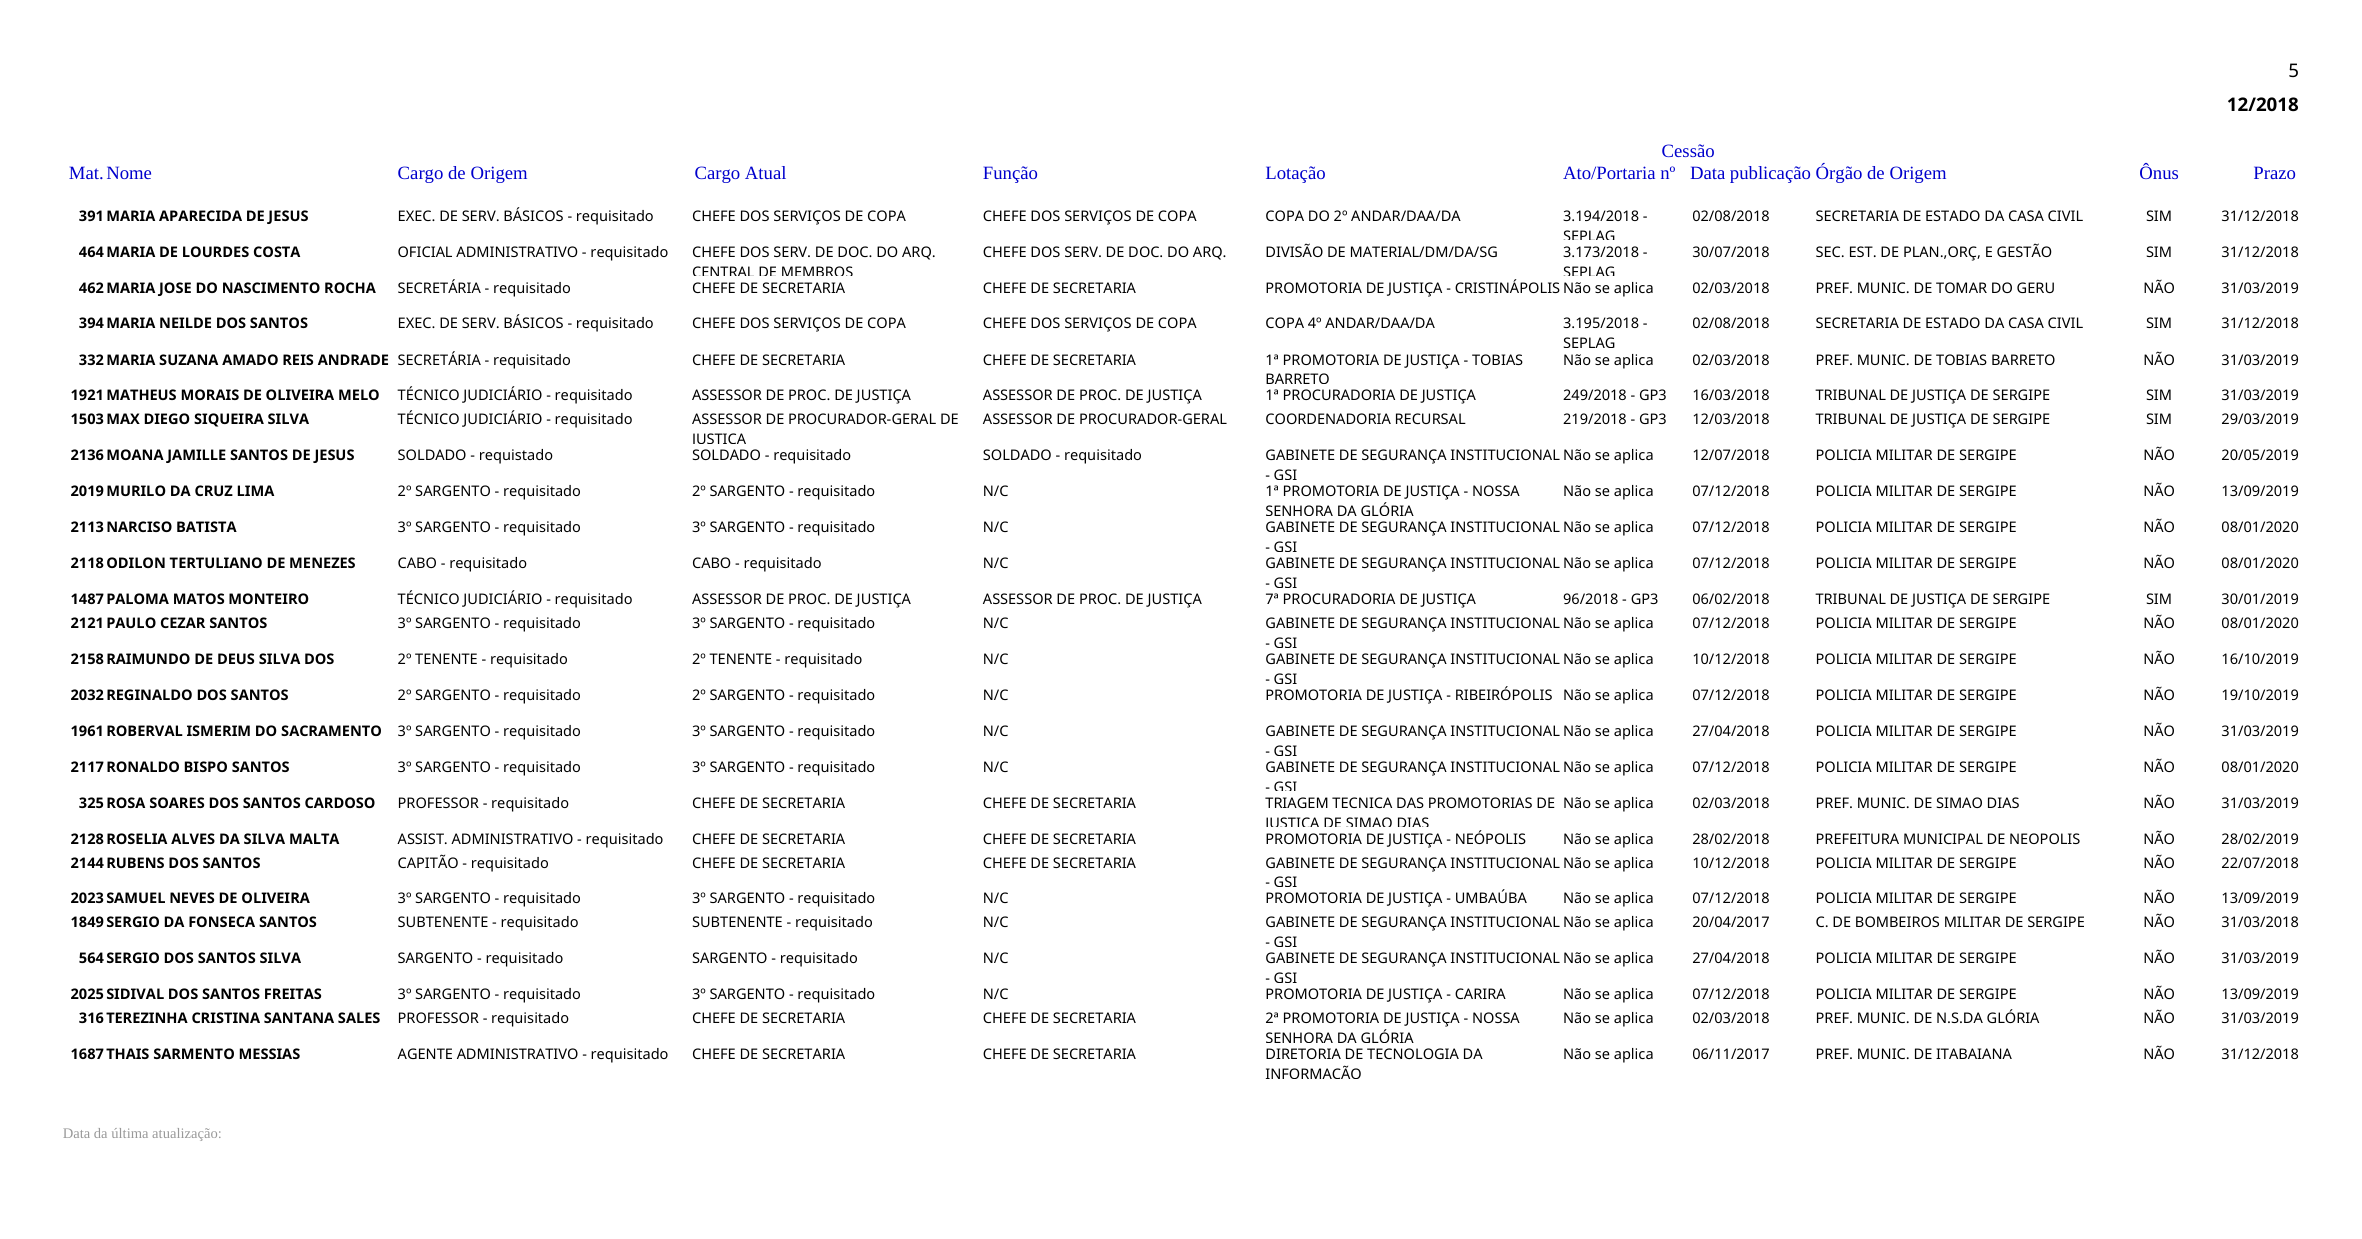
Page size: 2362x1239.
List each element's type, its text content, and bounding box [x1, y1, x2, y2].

table_cell 3.195/2018 - SEPLAG [1563, 313, 1692, 348]
table_cell [0, 140, 1563, 162]
table_cell 29/03/2019 [2199, 409, 2299, 432]
table_cell CAPITÃO - requisitado [398, 853, 692, 875]
table_cell 1ª PROMOTORIA DE JUSTIÇA - TOBIAS BARRETO [1265, 349, 1563, 384]
table_cell [0, 553, 63, 575]
table_cell Não se aplica [1563, 445, 1692, 468]
table_cell 3º SARGENTO - requisitado [398, 517, 692, 539]
table_cell 391 [63, 206, 103, 228]
table_cell SEC. EST. DE PLAN.,ORÇ, E GESTÃO [1815, 241, 2119, 264]
table_cell EXEC. DE SERV. BÁSICOS - requisitado [398, 313, 692, 336]
table_cell [2299, 278, 2361, 300]
table_cell 31/03/2019 [2199, 948, 2299, 971]
table_cell 394 [63, 313, 103, 336]
table_cell [0, 1103, 2361, 1125]
table_cell 08/01/2020 [2199, 613, 2299, 635]
table_cell 31/03/2018 [2199, 912, 2299, 935]
table_cell PREF. MUNIC. DE TOBIAS BARRETO [1815, 349, 2119, 372]
table_cell 08/01/2020 [2199, 553, 2299, 575]
table_cell 3º SARGENTO - requisitado [398, 721, 692, 743]
table_cell 07/12/2018 [1692, 888, 1815, 911]
table_cell 30/07/2018 [1692, 241, 1815, 264]
table_cell GABINETE DE SEGURANÇA INSTITUCIONAL - GSI [1265, 853, 1563, 887]
table_cell [1563, 468, 2361, 479]
table_cell [0, 125, 2361, 136]
table_cell 3º SARGENTO - requisitado [692, 721, 983, 743]
table_cell 316 [63, 1008, 103, 1031]
table_cell 31/03/2019 [2199, 793, 2299, 815]
table_cell POLICIA MILITAR DE SERGIPE [1815, 721, 2119, 743]
table_cell 219/2018 - GP3 [1563, 409, 1692, 432]
table_cell [1563, 540, 2361, 551]
table_cell 3º SARGENTO - requisitado [398, 613, 692, 635]
table_cell ASSESSOR DE PROC. DE JUSTIÇA [692, 589, 983, 611]
table_cell [0, 613, 63, 635]
table_cell 2019 [63, 481, 103, 503]
table_cell [1563, 935, 2361, 947]
table_cell Não se aplica [1563, 721, 1692, 743]
table_cell [0, 1067, 1265, 1078]
table_cell [0, 948, 63, 971]
table_cell PREF. MUNIC. DE N.S.DA GLÓRIA [1815, 1008, 2119, 1031]
table_cell NÃO [2119, 829, 2199, 851]
table_cell Cargo de Origem [398, 162, 692, 192]
table_cell N/C [983, 912, 1265, 935]
table_cell 2025 [63, 984, 103, 1007]
table_cell 2032 [63, 685, 103, 707]
table_cell DIVISÃO DE MATERIAL/DM/DA/SG [1265, 241, 1563, 264]
table_cell 02/03/2018 [1692, 278, 1815, 300]
table_cell [0, 85, 2361, 91]
table_cell [0, 829, 63, 851]
table_cell [0, 935, 1265, 947]
table_cell MARIA NEILDE DOS SANTOS [106, 313, 397, 336]
table_cell TRIAGEM TECNICA DAS PROMOTORIAS DE JUSTIÇA DE SIMAO DIAS [1265, 793, 1563, 827]
table_cell 30/01/2019 [2199, 589, 2299, 611]
table_cell NÃO [2119, 853, 2199, 875]
table_cell [0, 349, 63, 372]
table_cell CHEFE DE SECRETARIA [983, 1044, 1265, 1067]
table_cell CHEFE DE SECRETARIA [692, 349, 983, 372]
table_cell PREF. MUNIC. DE TOMAR DO GERU [1815, 278, 2119, 300]
table_cell MURILO DA CRUZ LIMA [106, 481, 397, 503]
table_cell Não se aplica [1563, 517, 1692, 539]
table_cell [2299, 1008, 2361, 1031]
table_cell [2299, 888, 2361, 911]
table_cell 07/12/2018 [1692, 984, 1815, 1007]
table_cell 02/03/2018 [1692, 793, 1815, 815]
table_cell Não se aplica [1563, 613, 1692, 635]
table_cell TEREZINHA CRISTINA SANTANA SALES [106, 1008, 397, 1031]
table_cell SIM [2119, 313, 2199, 336]
table_cell CHEFE DE SECRETARIA [983, 349, 1265, 372]
table_cell [0, 757, 63, 779]
table_cell 1849 [63, 912, 103, 935]
table_cell NÃO [2119, 757, 2199, 779]
table_cell Cargo Atual [694, 162, 983, 192]
table_cell N/C [983, 553, 1265, 575]
table_cell 31/12/2018 [2199, 313, 2299, 336]
table_cell SIM [2119, 589, 2199, 611]
table_cell N/C [983, 649, 1265, 671]
table_cell Não se aplica [1563, 649, 1692, 671]
table_cell [1692, 228, 2361, 240]
table_cell POLICIA MILITAR DE SERGIPE [1815, 853, 2119, 875]
table_cell SERGIO DA FONSECA SANTOS [106, 912, 397, 935]
table_cell 3º SARGENTO - requisitado [692, 984, 983, 1007]
table_cell 2113 [63, 517, 103, 539]
table_cell [2299, 445, 2361, 468]
table_cell [0, 409, 63, 432]
table_cell PROMOTORIA DE JUSTIÇA - CARIRA [1265, 984, 1563, 1007]
table_cell [2296, 162, 2361, 192]
table_cell Não se aplica [1563, 685, 1692, 707]
table_cell 2144 [63, 853, 103, 875]
table_cell 2º SARGENTO - requisitado [692, 685, 983, 707]
table_cell [2299, 757, 2361, 779]
table_cell Mat. [60, 162, 103, 192]
table_cell SARGENTO - requisitado [692, 948, 983, 971]
table_cell PROMOTORIA DE JUSTIÇA - RIBEIRÓPOLIS [1265, 685, 1563, 719]
table_cell 10/12/2018 [1692, 853, 1815, 875]
table_cell CHEFE DE SECRETARIA [983, 829, 1265, 851]
table_cell Não se aplica [1563, 553, 1692, 575]
table_cell [0, 1044, 63, 1067]
table_cell 31/03/2019 [2199, 278, 2299, 300]
table_cell [0, 468, 1265, 479]
table_cell 462 [63, 278, 103, 300]
table_cell [1563, 575, 2361, 587]
table_cell [1813, 140, 2361, 162]
table_cell NÃO [2119, 1008, 2199, 1031]
table_cell SUBTENENTE - requisitado [692, 912, 983, 935]
table_cell POLICIA MILITAR DE SERGIPE [1815, 888, 2119, 911]
table_cell 31/03/2019 [2199, 349, 2299, 372]
table_cell CHEFE DE SECRETARIA [692, 829, 983, 851]
table_cell MOANA JAMILLE SANTOS DE JESUS [106, 445, 397, 468]
table_cell [1563, 671, 2361, 683]
table_cell GABINETE DE SEGURANÇA INSTITUCIONAL - GSI [1265, 445, 1563, 479]
table_cell [983, 264, 1563, 276]
table_cell GABINETE DE SEGURANÇA INSTITUCIONAL - GSI [1265, 912, 1563, 947]
table_cell 20/04/2017 [1692, 912, 1815, 935]
table_cell PREF. MUNIC. DE SIMAO DIAS [1815, 793, 2119, 815]
table_cell [2299, 589, 2361, 611]
table_cell [1563, 372, 2361, 384]
table_cell PREFEITURA MUNICIPAL DE NEOPOLIS [1815, 829, 2119, 851]
table_cell Não se aplica [1563, 278, 1692, 300]
table_cell PROMOTORIA DE JUSTIÇA - UMBAÚBA [1265, 888, 1563, 911]
table_cell N/C [983, 685, 1265, 707]
table_cell NÃO [2119, 517, 2199, 539]
table_cell POLICIA MILITAR DE SERGIPE [1815, 984, 2119, 1007]
table_cell [0, 635, 1265, 647]
table_cell 3º SARGENTO - requisitado [692, 517, 983, 539]
table_cell 564 [63, 948, 103, 971]
table_cell 3.194/2018 - SEPLAG [1563, 206, 1692, 240]
table_cell EXEC. DE SERV. BÁSICOS - requisitado [398, 206, 692, 228]
table_cell [2299, 553, 2361, 575]
table_cell [0, 671, 1265, 683]
table_cell 3º SARGENTO - requisitado [398, 757, 692, 779]
table_cell [1563, 504, 2361, 516]
table_cell NARCISO BATISTA [106, 517, 397, 539]
table_cell PROFESSOR - requisitado [398, 1008, 692, 1031]
table_cell 3º SARGENTO - requisitado [692, 757, 983, 779]
table_cell [2299, 1044, 2361, 1067]
table_cell [0, 721, 63, 743]
table_cell 07/12/2018 [1692, 613, 1815, 635]
table_cell NÃO [2119, 649, 2199, 671]
table_cell [1563, 971, 2361, 983]
table_cell [2299, 313, 2361, 336]
table_cell 02/03/2018 [1692, 349, 1815, 372]
table_cell 2º TENENTE - requisitado [398, 649, 692, 671]
table_cell 07/12/2018 [1692, 517, 1815, 539]
table_cell 1921 [63, 385, 103, 408]
table_cell 1ª PROCURADORIA DE JUSTIÇA [1265, 385, 1563, 408]
table_cell CHEFE DE SECRETARIA [692, 793, 983, 815]
table_cell [1563, 875, 2361, 887]
table_cell POLICIA MILITAR DE SERGIPE [1815, 445, 2119, 468]
table_cell GABINETE DE SEGURANÇA INSTITUCIONAL - GSI [1265, 613, 1563, 647]
table_cell 2121 [63, 613, 103, 635]
table_cell 3º SARGENTO - requisitado [398, 888, 692, 911]
table_cell ASSESSOR DE PROC. DE JUSTIÇA [983, 589, 1265, 611]
table_cell 02/08/2018 [1692, 206, 1815, 228]
table_cell [2299, 912, 2361, 935]
table_cell [0, 853, 63, 875]
table_cell 2128 [63, 829, 103, 851]
table_cell 31/03/2019 [2199, 721, 2299, 743]
table_cell [0, 432, 692, 444]
table_cell NÃO [2119, 481, 2199, 503]
table_cell 06/02/2018 [1692, 589, 1815, 611]
table_cell N/C [983, 888, 1265, 911]
table_cell Não se aplica [1563, 349, 1692, 372]
table_cell [2299, 241, 2361, 264]
table_cell [0, 575, 1265, 587]
table_cell ROBERVAL ISMERIM DO SACRAMENTO [106, 721, 397, 743]
table_cell CHEFE DE SECRETARIA [692, 278, 983, 300]
table_cell GABINETE DE SEGURANÇA INSTITUCIONAL - GSI [1265, 553, 1563, 587]
table_cell [0, 779, 1265, 791]
table_cell CHEFE DOS SERVIÇOS DE COPA [983, 313, 1265, 336]
table_cell THAIS SARMENTO MESSIAS [106, 1044, 397, 1067]
table_cell 12/03/2018 [1692, 409, 1815, 432]
table_cell SERGIO DOS SANTOS SILVA [106, 948, 397, 971]
table_cell GABINETE DE SEGURANÇA INSTITUCIONAL - GSI [1265, 517, 1563, 551]
table_cell 13/09/2019 [2199, 984, 2299, 1007]
table_cell CABO - requisitado [398, 553, 692, 575]
table_cell COPA 4º ANDAR/DAA/DA [1265, 313, 1563, 336]
table_cell ASSIST. ADMINISTRATIVO - requisitado [398, 829, 692, 851]
table_cell 10/12/2018 [1692, 649, 1815, 671]
table_cell [983, 432, 2361, 444]
table_cell NÃO [2119, 278, 2199, 300]
table_cell COORDENADORIA RECURSAL [1265, 409, 1563, 432]
table_cell CABO - requisitado [692, 553, 983, 575]
table_cell ASSESSOR DE PROCURADOR-GERAL [983, 409, 1265, 432]
table_cell ASSESSOR DE PROCURADOR-GERAL DE JUSTIÇA [692, 409, 983, 444]
table_cell [0, 313, 63, 336]
table_cell [0, 206, 63, 228]
table_cell [2299, 721, 2361, 743]
table_cell 31/12/2018 [2199, 206, 2299, 228]
table_cell 13/09/2019 [2199, 888, 2299, 911]
table_cell REGINALDO DOS SANTOS [106, 685, 397, 707]
table_cell RAIMUNDO DE DEUS SILVA DOS [106, 649, 397, 671]
table_cell Data publicação [1690, 162, 1815, 192]
table_cell [0, 589, 63, 611]
table_cell Não se aplica [1563, 481, 1692, 503]
table_cell TRIBUNAL DE JUSTIÇA DE SERGIPE [1815, 409, 2119, 432]
table_cell 2ª PROMOTORIA DE JUSTIÇA - NOSSA SENHORA DA GLÓRIA [1265, 1008, 1563, 1043]
table_cell CHEFE DE SECRETARIA [692, 1008, 983, 1031]
table_cell [2299, 206, 2361, 228]
table_cell 249/2018 - GP3 [1563, 385, 1692, 408]
table_cell SECRETARIA DE ESTADO DA CASA CIVIL [1815, 206, 2119, 228]
table_cell CHEFE DOS SERVIÇOS DE COPA [983, 206, 1265, 228]
table_cell 06/11/2017 [1692, 1044, 1815, 1067]
table_cell [0, 1079, 2361, 1102]
table_cell SIDIVAL DOS SANTOS FREITAS [106, 984, 397, 1007]
table_cell SECRETÁRIA - requisitado [398, 278, 692, 300]
table_cell SOLDADO - requisitado [983, 445, 1265, 468]
table_cell [0, 743, 1265, 755]
table_cell 5 [2148, 57, 2299, 84]
table_cell 07/12/2018 [1692, 553, 1815, 575]
table_cell [0, 517, 63, 539]
table_cell [1692, 264, 2361, 276]
table_cell 28/02/2019 [2199, 829, 2299, 851]
table_cell Não se aplica [1563, 912, 1692, 935]
table_cell [0, 264, 692, 276]
table_cell 2136 [63, 445, 103, 468]
table_cell 02/03/2018 [1692, 1008, 1815, 1031]
table_cell 19/10/2019 [2199, 685, 2299, 707]
table_cell NÃO [2119, 553, 2199, 575]
table_cell [0, 481, 63, 503]
table_cell [0, 278, 63, 300]
table_cell [1563, 779, 2361, 791]
table_cell GABINETE DE SEGURANÇA INSTITUCIONAL - GSI [1265, 649, 1563, 683]
table_cell SIM [2119, 241, 2199, 264]
table_cell NÃO [2119, 445, 2199, 468]
table_cell 22/07/2018 [2199, 853, 2299, 875]
table_cell Não se aplica [1563, 888, 1692, 911]
table_cell TRIBUNAL DE JUSTIÇA DE SERGIPE [1815, 589, 2119, 611]
table_cell 27/04/2018 [1692, 721, 1815, 743]
table_cell 31/03/2019 [2199, 1008, 2299, 1031]
table_cell NÃO [2119, 685, 2199, 707]
table_cell NÃO [2119, 793, 2199, 815]
table_cell [2299, 948, 2361, 971]
table_cell [2299, 685, 2361, 707]
table_cell Ato/Portaria nº [1563, 162, 1690, 192]
table_cell COPA DO 2º ANDAR/DAA/DA [1265, 206, 1563, 228]
table_cell [0, 875, 1265, 887]
table_cell NÃO [2119, 888, 2199, 911]
table_cell 20/05/2019 [2199, 445, 2299, 468]
table_cell 28/02/2018 [1692, 829, 1815, 851]
table_cell [1563, 1031, 2361, 1043]
table_header [0, 0, 2361, 57]
table_cell POLICIA MILITAR DE SERGIPE [1815, 481, 2119, 503]
table_cell 3º SARGENTO - requisitado [692, 613, 983, 635]
table_cell 2º TENENTE - requisitado [692, 649, 983, 671]
table_cell N/C [983, 984, 1265, 1007]
table_cell MARIA SUZANA AMADO REIS ANDRADE [106, 349, 397, 372]
table_cell [1563, 1067, 2361, 1078]
table_cell NÃO [2119, 1044, 2199, 1067]
table_cell 07/12/2018 [1692, 757, 1815, 779]
table_cell [2299, 385, 2361, 408]
table_cell CHEFE DOS SERVIÇOS DE COPA [692, 313, 983, 336]
table_cell 325 [63, 793, 103, 815]
table_cell 332 [63, 349, 103, 372]
table_cell 3.173/2018 - SEPLAG [1563, 241, 1692, 276]
table_cell 2118 [63, 553, 103, 575]
table_cell SECRETÁRIA - requisitado [398, 349, 692, 372]
table_cell NÃO [2119, 984, 2199, 1007]
table_cell PROMOTORIA DE JUSTIÇA - NEÓPOLIS [1265, 829, 1563, 851]
table_cell Função [983, 162, 1265, 192]
table_cell GABINETE DE SEGURANÇA INSTITUCIONAL - GSI [1265, 948, 1563, 983]
table_cell 02/08/2018 [1692, 313, 1815, 336]
table_cell 12/07/2018 [1692, 445, 1815, 468]
table_cell [0, 57, 2148, 84]
table_cell Não se aplica [1563, 853, 1692, 875]
table_cell [2299, 793, 2361, 815]
table_cell [2299, 829, 2361, 851]
table_cell POLICIA MILITAR DE SERGIPE [1815, 685, 2119, 707]
table_cell N/C [983, 721, 1265, 743]
table_cell 3º SARGENTO - requisitado [398, 984, 692, 1007]
table_cell SIM [2119, 206, 2199, 228]
table_cell CHEFE DE SECRETARIA [983, 793, 1265, 815]
table_cell ROSA SOARES DOS SANTOS CARDOSO [106, 793, 397, 815]
table_cell 2º SARGENTO - requisitado [398, 685, 692, 707]
table_cell SOLDADO - requistado [398, 445, 692, 468]
table_cell TÉCNICO JUDICIÁRIO - requisitado [398, 385, 692, 408]
table_cell 08/01/2020 [2199, 757, 2299, 779]
table_cell ASSESSOR DE PROC. DE JUSTIÇA [983, 385, 1265, 408]
table_cell 08/01/2020 [2199, 517, 2299, 539]
table_cell PALOMA MATOS MONTEIRO [106, 589, 397, 611]
table_cell [1563, 300, 2361, 312]
table_cell MARIA JOSE DO NASCIMENTO ROCHA [106, 278, 397, 300]
table_cell NÃO [2119, 613, 2199, 635]
table_cell NÃO [2119, 349, 2199, 372]
table_cell 07/12/2018 [1692, 481, 1815, 503]
table_cell Lotação [1265, 162, 1563, 192]
table_cell [0, 685, 63, 707]
table_cell [0, 195, 2361, 202]
table_cell CHEFE DOS SERV. DE DOC. DO ARQ. [983, 241, 1265, 264]
table_cell SECRETARIA DE ESTADO DA CASA CIVIL [1815, 313, 2119, 336]
table_cell [0, 336, 1563, 348]
table_cell NÃO [2119, 912, 2199, 935]
table_cell PROMOTORIA DE JUSTIÇA - CRISTINÁPOLIS [1265, 278, 1563, 312]
table_cell SOLDADO - requisitado [692, 445, 983, 468]
table_cell Não se aplica [1563, 1044, 1692, 1067]
table_cell 3º SARGENTO - requisitado [692, 888, 983, 911]
table_cell CHEFE DOS SERVIÇOS DE COPA [692, 206, 983, 228]
table_cell [0, 971, 1265, 983]
table_cell GABINETE DE SEGURANÇA INSTITUCIONAL - GSI [1265, 721, 1563, 755]
table_cell [2299, 984, 2361, 1007]
table_cell Não se aplica [1563, 984, 1692, 1007]
table_cell [0, 228, 1563, 240]
table_cell [0, 793, 63, 815]
table_cell 1961 [63, 721, 103, 743]
table_cell NÃO [2119, 948, 2199, 971]
table_cell CHEFE DE SECRETARIA [983, 1008, 1265, 1031]
table_cell TÉCNICO JUDICIÁRIO - requisitado [398, 589, 692, 611]
table_cell [2299, 349, 2361, 372]
table_cell 96/2018 - GP3 [1563, 589, 1692, 611]
table_cell MAX DIEGO SIQUEIRA SILVA [106, 409, 397, 432]
table_cell CHEFE DE SECRETARIA [692, 853, 983, 875]
table_cell ASSESSOR DE PROC. DE JUSTIÇA [692, 385, 983, 408]
table_cell POLICIA MILITAR DE SERGIPE [1815, 757, 2119, 779]
table_cell [2299, 91, 2361, 124]
table_cell [0, 540, 1265, 551]
table_cell TRIBUNAL DE JUSTIÇA DE SERGIPE [1815, 385, 2119, 408]
table_cell [0, 91, 2202, 124]
table_cell [0, 162, 60, 192]
table_cell SIM [2119, 409, 2199, 432]
table_cell 2023 [63, 888, 103, 911]
table_cell POLICIA MILITAR DE SERGIPE [1815, 553, 2119, 575]
table_cell Data da última atualização: [63, 1125, 254, 1149]
table_cell SIM [2119, 385, 2199, 408]
table_cell Ônus [2119, 162, 2199, 192]
table_cell Órgão de Origem [1815, 162, 2119, 192]
table_cell [0, 300, 1265, 312]
table_cell ODILON TERTULIANO DE MENEZES [106, 553, 397, 575]
table_cell N/C [983, 517, 1265, 539]
table_cell MARIA DE LOURDES COSTA [106, 241, 397, 264]
table_cell POLICIA MILITAR DE SERGIPE [1815, 517, 2119, 539]
table_cell MATHEUS MORAIS DE OLIVEIRA MELO [106, 385, 397, 408]
table_cell 13/09/2019 [2199, 481, 2299, 503]
table_cell [2299, 517, 2361, 539]
table_cell TÉCNICO JUDICIÁRIO - requisitado [398, 409, 692, 432]
table_cell [0, 1008, 63, 1031]
table_cell 1ª PROMOTORIA DE JUSTIÇA - NOSSA SENHORA DA GLÓRIA [1265, 481, 1563, 516]
table_cell N/C [983, 481, 1265, 503]
table_cell [0, 372, 1265, 384]
table_cell DIRETORIA DE TECNOLOGIA DA INFORMAÇÃO [1265, 1044, 1563, 1078]
table_cell POLICIA MILITAR DE SERGIPE [1815, 613, 2119, 635]
table_cell [0, 504, 1265, 516]
table_cell PREF. MUNIC. DE ITABAIANA [1815, 1044, 2119, 1067]
table_cell [1692, 336, 2361, 348]
table_cell GABINETE DE SEGURANÇA INSTITUCIONAL - GSI [1265, 757, 1563, 791]
table_cell 2º SARGENTO - requisitado [692, 481, 983, 503]
table_cell [2299, 57, 2361, 84]
table_cell [0, 912, 63, 935]
table_cell [0, 385, 63, 408]
table_cell PROFESSOR - requisitado [398, 793, 692, 815]
table_cell [0, 649, 63, 671]
table_cell OFICIAL ADMINISTRATIVO - requisitado [398, 241, 692, 264]
table_cell [0, 888, 63, 911]
table_cell Não se aplica [1563, 1008, 1692, 1031]
table_cell [0, 1126, 63, 1149]
table_cell 464 [63, 241, 103, 264]
table_cell [2299, 481, 2361, 503]
table_cell [0, 241, 63, 264]
table_cell CHEFE DE SECRETARIA [692, 1044, 983, 1067]
table_cell RONALDO BISPO SANTOS [106, 757, 397, 779]
table_cell [1563, 707, 2361, 719]
table_cell RUBENS DOS SANTOS [106, 853, 397, 875]
table_cell SUBTENENTE - requisitado [398, 912, 692, 935]
table_cell 1503 [63, 409, 103, 432]
table_cell [0, 1031, 1265, 1043]
table_cell 16/10/2019 [2199, 649, 2299, 671]
table_cell SAMUEL NEVES DE OLIVEIRA [106, 888, 397, 911]
table_cell C. DE BOMBEIROS MILITAR DE SERGIPE [1815, 912, 2119, 935]
table_cell [1563, 743, 2361, 755]
table_cell [0, 707, 1265, 719]
table_cell [0, 815, 1265, 827]
table_cell [1563, 635, 2361, 647]
table_cell [2299, 613, 2361, 635]
table_cell MARIA APARECIDA DE JESUS [106, 206, 397, 228]
table_cell 1487 [63, 589, 103, 611]
table_cell N/C [983, 613, 1265, 635]
table_cell POLICIA MILITAR DE SERGIPE [1815, 948, 2119, 971]
table_cell CHEFE DE SECRETARIA [983, 853, 1265, 875]
table_cell 2117 [63, 757, 103, 779]
table_cell Não se aplica [1563, 793, 1692, 815]
table_cell NÃO [2119, 721, 2199, 743]
table_cell [2299, 649, 2361, 671]
table_cell CHEFE DE SECRETARIA [983, 278, 1265, 300]
table_cell PAULO CEZAR SANTOS [106, 613, 397, 635]
table_cell [0, 445, 63, 468]
table_cell Não se aplica [1563, 757, 1692, 779]
table_cell Cessão [1563, 140, 1813, 162]
table_cell 12/2018 [2202, 91, 2299, 124]
table_cell ROSELIA ALVES DA SILVA MALTA [106, 829, 397, 851]
table_cell 2158 [63, 649, 103, 671]
table_cell 2º SARGENTO - requisitado [398, 481, 692, 503]
table_cell Não se aplica [1563, 829, 1692, 851]
table_cell 31/12/2018 [2199, 241, 2299, 264]
table_cell Nome [106, 162, 397, 192]
table_cell N/C [983, 757, 1265, 779]
table_cell [2299, 853, 2361, 875]
table_cell 07/12/2018 [1692, 685, 1815, 707]
table_cell Não se aplica [1563, 948, 1692, 971]
table_cell 31/12/2018 [2199, 1044, 2299, 1067]
table_cell [0, 984, 63, 1007]
table_cell [254, 1126, 2361, 1149]
table_cell N/C [983, 948, 1265, 971]
table_cell POLICIA MILITAR DE SERGIPE [1815, 649, 2119, 671]
table_cell 7ª PROCURADORIA DE JUSTIÇA [1265, 589, 1563, 611]
table_cell 31/03/2019 [2199, 385, 2299, 408]
table_cell AGENTE ADMINISTRATIVO - requisitado [398, 1044, 692, 1067]
table_cell CHEFE DOS SERV. DE DOC. DO ARQ. CENTRAL DE MEMBROS [692, 241, 983, 276]
table_cell 27/04/2018 [1692, 948, 1815, 971]
table_cell Prazo [2199, 162, 2296, 192]
table_cell SARGENTO - requisitado [398, 948, 692, 971]
table_cell 16/03/2018 [1692, 385, 1815, 408]
table_cell 1687 [63, 1044, 103, 1067]
table_cell [1563, 815, 2361, 827]
table_cell [2299, 409, 2361, 432]
